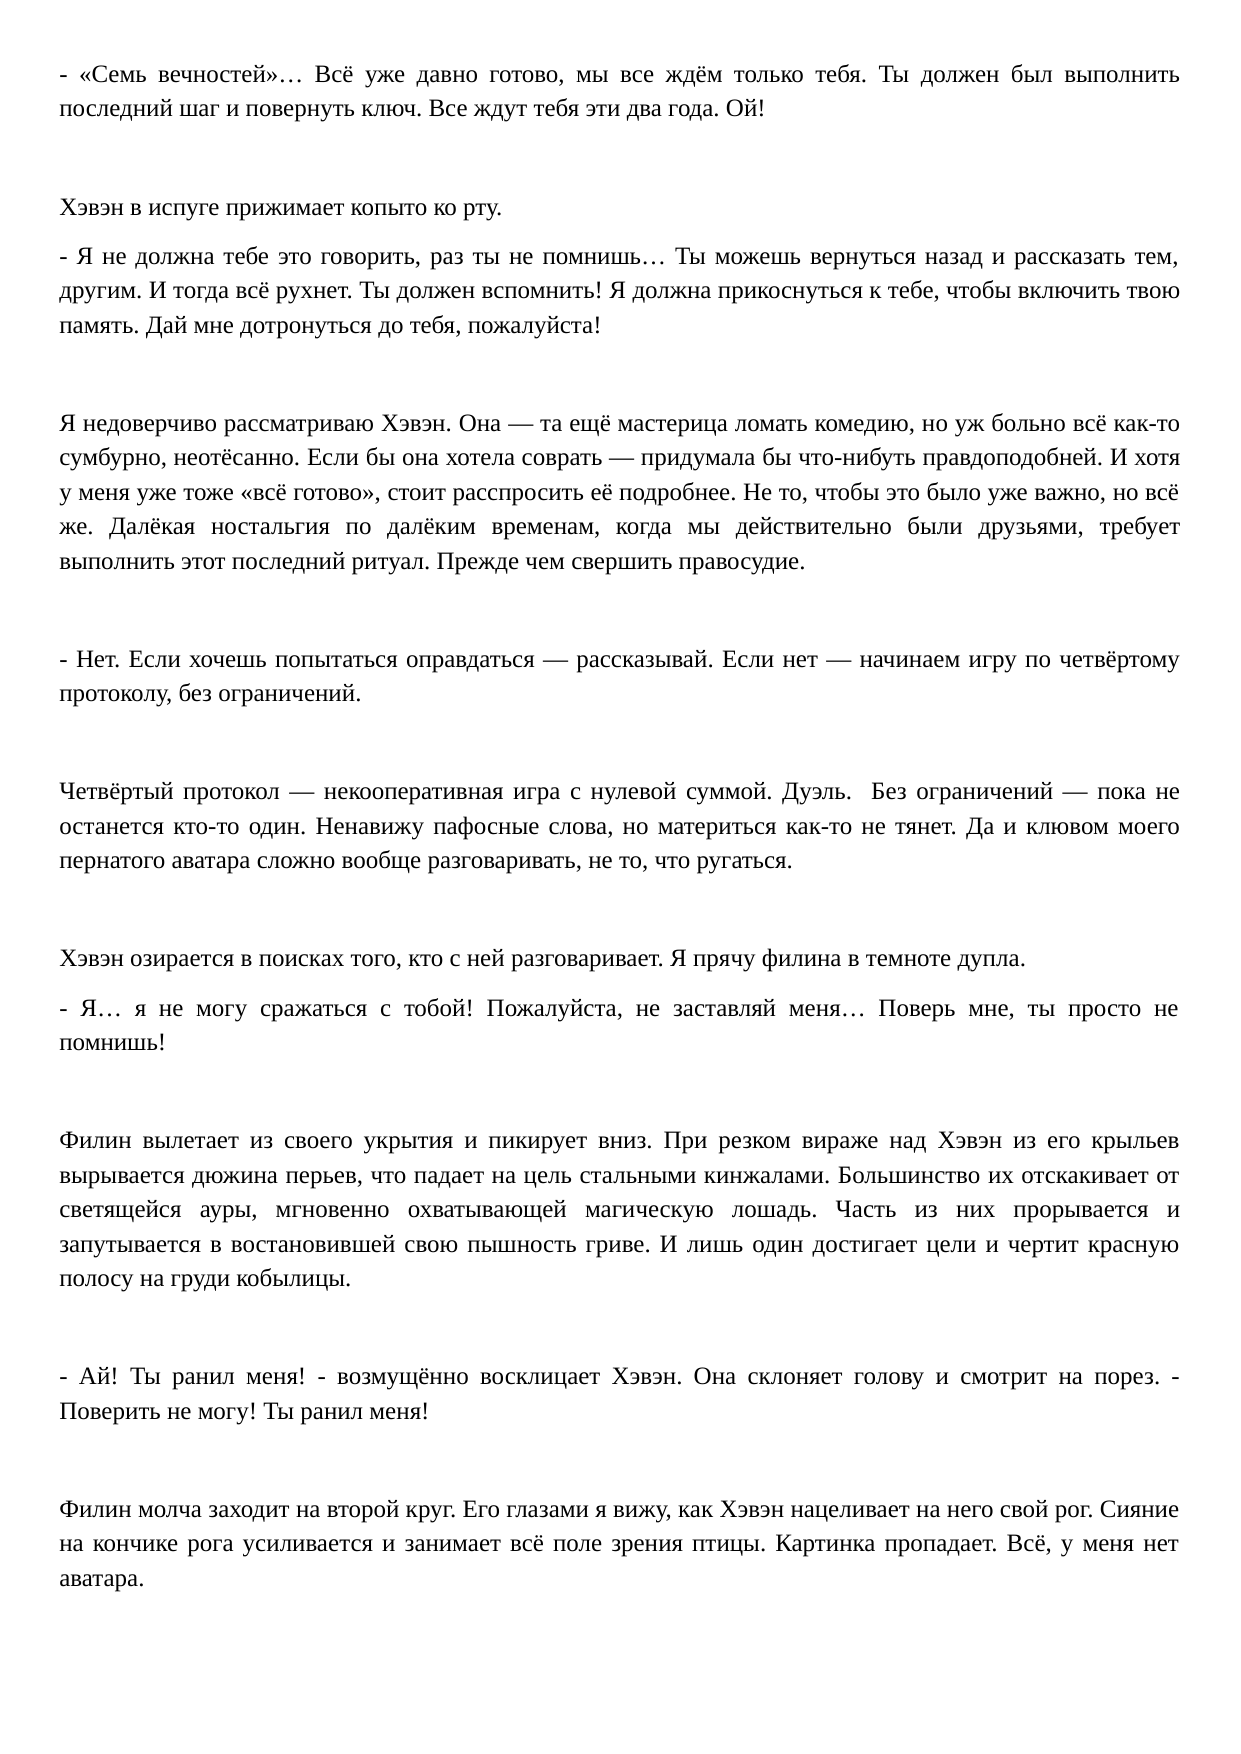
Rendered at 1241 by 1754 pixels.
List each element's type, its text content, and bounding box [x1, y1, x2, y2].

text - Нет. Если хочешь попытаться оправдаться — рассказывай. Если нет — начинаем игру по четвёртому протоколу, без ограничений. [59, 644, 1181, 707]
text Я недоверчиво рассматриваю Хэвэн. Она — та ещё мастерица ломать комедию, но уж больно всё как-то сумбурно, неотёсанно. Если бы она хотела соврать — придумала бы что-нибуть правдоподобней. И хотя у меня уже тоже «всё готово», стоит расспросить её подробнее. Не то, чтобы это было уже важно, но всё же. Далёкая ностальгия по далёким временам, когда мы действительно были друзьями, требует выполнить этот последний ритуал. Прежде чем свершить правосудие. [59, 408, 1181, 574]
text - Ай! Ты ранил меня! - возмущённо восклицает Хэвэн. Она склоняет голову и смотрит на порез. - Поверить не могу! Ты ранил меня! [59, 1361, 1181, 1424]
text - «Семь вечностей»… Всё уже давно готово, мы все ждём только тебя. Ты должен был выполнить последний шаг и повернуть ключ. Все ждут тебя эти два года. Ой! [59, 59, 1181, 122]
text Филин вылетает из своего укрытия и пикирует вниз. При резком вираже над Хэвэн из его крыльев вырывается дюжина перьев, что падает на цель стальными кинжалами. Большинство их отскакивает от светящейся ауры, мгновенно охватывающей магическую лошадь. Часть из них прорывается и запутывается в востановившей свою пышность гриве. И лишь один достигает цели и чертит красную полосу на груди кобылицы. [59, 1125, 1181, 1292]
text Четвёртый протокол — некооперативная игра с нулевой суммой. Дуэль. Без ограничений — пока не останется кто-то один. Ненавижу пафосные слова, но материться как-то не тянет. Да и клювом моего пернатого аватара сложно вообще разговаривать, не то, что ругаться. [59, 776, 1181, 874]
text Хэвэн озирается в поисках того, кто с ней разговаривает. Я прячу филина в темноте дупла. [59, 943, 1181, 972]
text - Я не должна тебе это говорить, раз ты не помнишь… Ты можешь вернуться назад и рассказать тем, другим. И тогда всё рухнет. Ты должен вспомнить! Я должна прикоснуться к тебе, чтобы включить твою память. Дай мне дотронуться до тебя, пожалуйста! [59, 241, 1181, 338]
text Хэвэн в испуге прижимает копыто ко рту. [59, 192, 1181, 220]
text - Я… я не могу сражаться с тобой! Пожалуйста, не заставляй меня… Поверь мне, ты просто не помнишь! [59, 993, 1181, 1056]
text Филин молча заходит на второй круг. Его глазами я вижу, как Хэвэн нацеливает на него свой рог. Сияние на кончике рога усиливается и занимает всё поле зрения птицы. Картинка пропадает. Всё, у меня нет аватара. [59, 1494, 1181, 1592]
